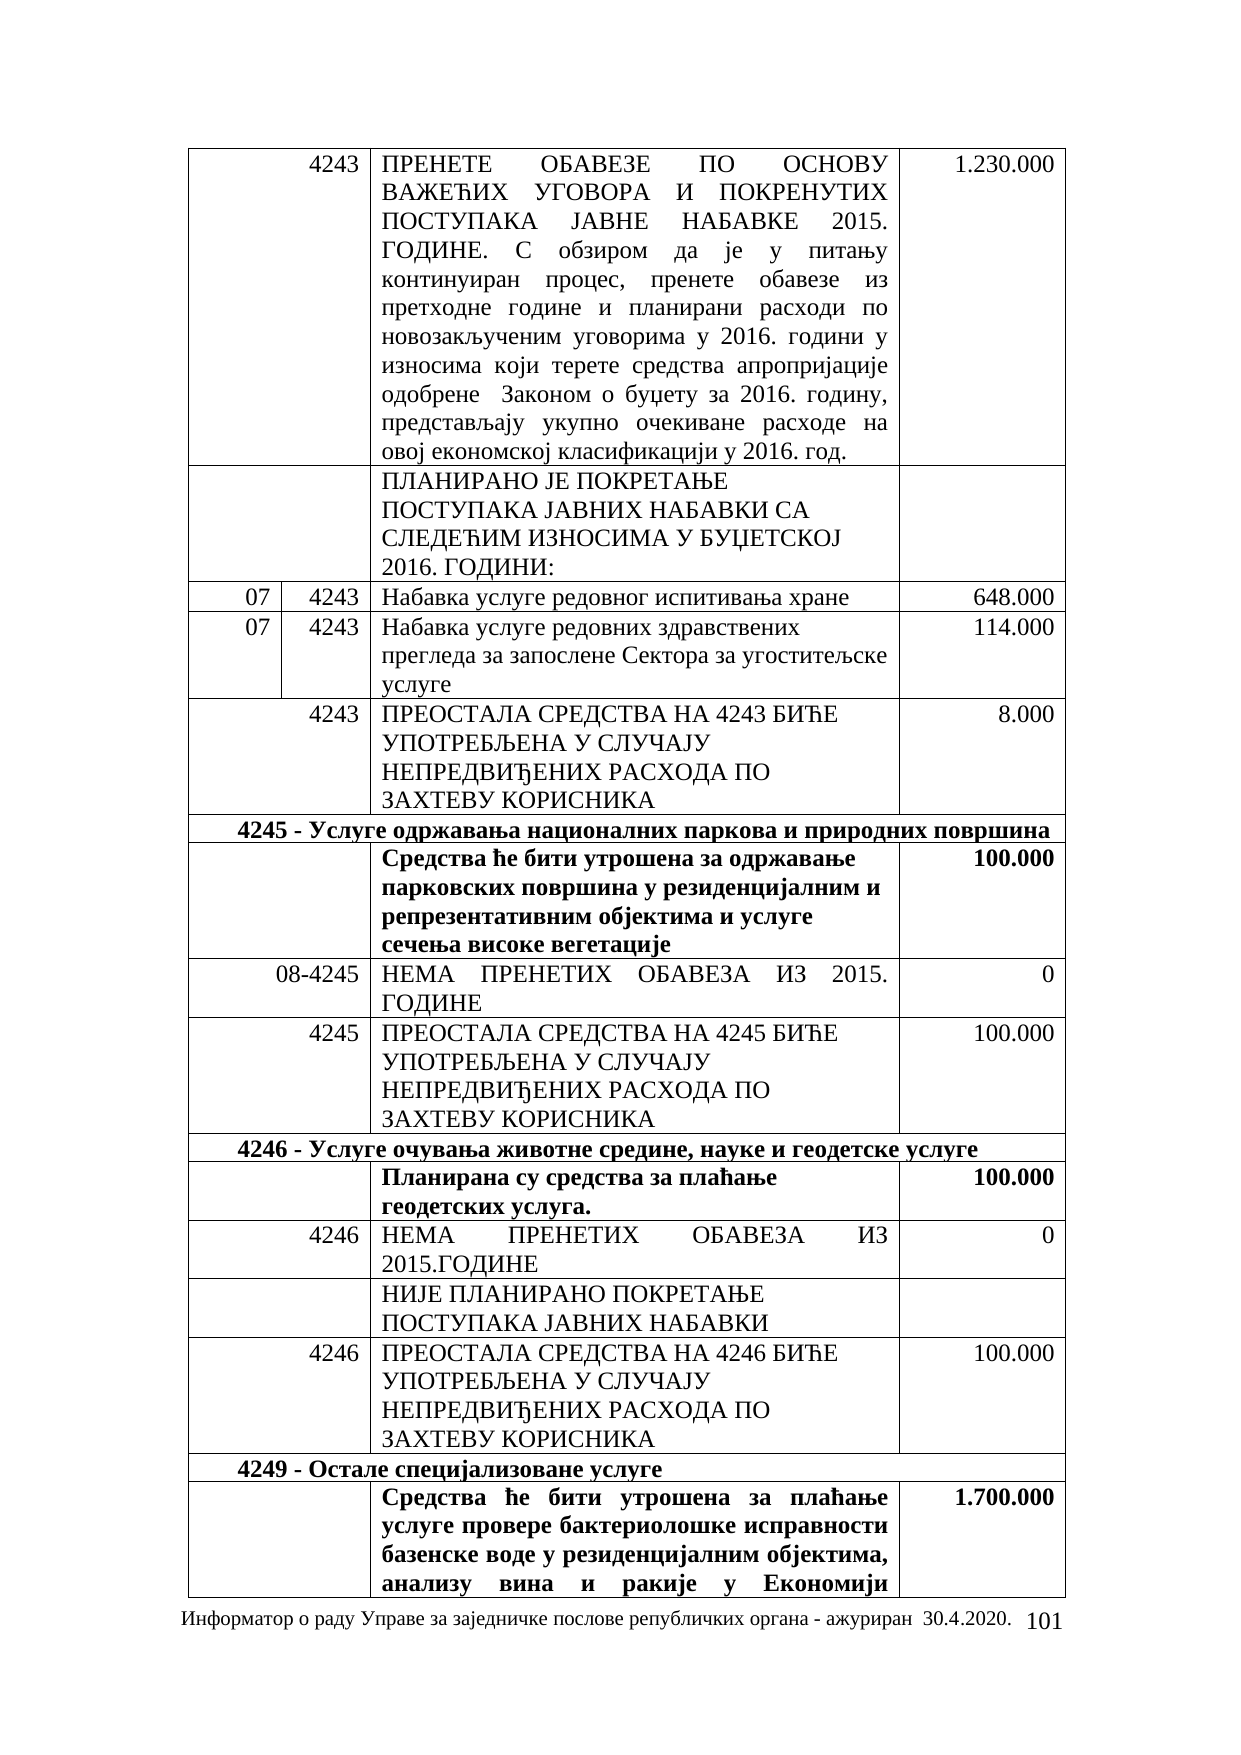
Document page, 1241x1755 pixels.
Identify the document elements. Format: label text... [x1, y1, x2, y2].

table_cell НЕМА ПРЕНЕТИХ ОБАВЕЗА ИЗ 2015.ГОДИНЕ [371, 1221, 899, 1278]
table_cell 08-4245 [189, 959, 370, 1017]
table_cell [900, 466, 1065, 581]
table_cell 100.000 [900, 1162, 1065, 1219]
table_cell 4246 [189, 1338, 370, 1453]
table_cell [189, 1162, 370, 1219]
table_cell 1.230.000 [900, 149, 1065, 465]
table_cell 4246 - Услуге очувања животне средине, науке и геодетске услуге [189, 1134, 1065, 1161]
table_cell 4243 [282, 582, 370, 611]
table_cell НИЈЕ ПЛАНИРАНО ПОКРЕТАЊЕ ПОСТУПАКА ЈАВНИХ НАБАВКИ [371, 1279, 899, 1337]
table_cell 114.000 [900, 612, 1065, 698]
table_cell 4245 - Услуге одржавања националних паркова и природних површина [189, 815, 1065, 842]
table_cell [189, 1279, 370, 1337]
table_cell 648.000 [900, 582, 1065, 611]
table_cell ПРЕОСТАЛА СРЕДСТВА НА 4243 БИЋЕ УПОТРЕБЉЕНА У СЛУЧАЈУ НЕПРЕДВИЂЕНИХ РАСХОДА ПО ЗАХТЕВУ КОРИСНИКА [371, 699, 899, 814]
table_cell [189, 466, 370, 581]
table_cell 0 [900, 1221, 1065, 1278]
table_cell Средства ће бити утрошена за одржавање парковских површина у резиденцијалним и репрезентативним објектима и услуге сечења високе вегетације [371, 843, 899, 958]
table_cell ПРЕОСТАЛА СРЕДСТВА НА 4245 БИЋЕ УПОТРЕБЉЕНА У СЛУЧАЈУ НЕПРЕДВИЂЕНИХ РАСХОДА ПО ЗАХТЕВУ КОРИСНИКА [371, 1018, 899, 1133]
table_cell 07 [189, 612, 281, 698]
table_cell Набавка услуге редовног испитивања хране [371, 582, 899, 611]
table_cell [900, 1279, 1065, 1337]
table_cell 0 [900, 959, 1065, 1017]
table_cell [189, 843, 370, 958]
table_cell ПРЕОСТАЛА СРЕДСТВА НА 4246 БИЋЕ УПОТРЕБЉЕНА У СЛУЧАЈУ НЕПРЕДВИЂЕНИХ РАСХОДА ПО ЗАХТЕВУ КОРИСНИКА [371, 1338, 899, 1453]
table_cell 07 [189, 582, 281, 611]
table_cell 100.000 [900, 843, 1065, 958]
table_cell Планирана су средства за плаћање геодетских услуга. [371, 1162, 899, 1219]
table_cell 4243 [282, 612, 370, 698]
table_cell 4245 [189, 1018, 370, 1133]
table_cell ПЛАНИРАНО ЈЕ ПОКРЕТАЊЕ ПОСТУПАКА ЈАВНИХ НАБАВКИ СА СЛЕДЕЋИМ ИЗНОСИМА У БУЏЕТСКОЈ 2016. ГОДИНИ: [371, 466, 899, 581]
table_cell 100.000 [900, 1338, 1065, 1453]
table_cell ПРЕНЕТЕ ОБАВЕЗЕ ПО ОСНОВУ ВАЖЕЋИХ УГОВОРА И ПОКРЕНУТИХ ПОСТУПАКА ЈАВНЕ НАБАВКЕ 2015. ГОДИНЕ. С обзиром да је у питању континуиран процес, пренете обавезе из претходне године и планирани расходи по новозакљученим уговорима у 2016. години у износима који терете средства апропријације одобрене Законом о буџету за 2016. годину, представљају укупно очекиване расходе на овој економској класификацији у 2016. год. [371, 149, 899, 465]
table_cell 4243 [189, 699, 370, 814]
table_cell 4243 [189, 149, 370, 465]
table_cell 8.000 [900, 699, 1065, 814]
table_cell 4246 [189, 1221, 370, 1278]
table_cell НЕМА ПРЕНЕТИХ ОБАВЕЗА ИЗ 2015. ГОДИНЕ [371, 959, 899, 1017]
table_cell Средства ће бити утрошена за плаћање услуге провере бактериолошке исправности базенске воде у резиденцијалним објектима, анализу вина и ракије у Економији [371, 1482, 899, 1597]
table_cell Набавка услуге редовних здравствених прегледа за запослене Сектора за угоститељске услуге [371, 612, 899, 698]
table_cell 1.700.000 [900, 1482, 1065, 1597]
table_cell [189, 1482, 370, 1597]
table_cell 4249 - Остале специјализоване услуге [189, 1454, 1065, 1481]
table_cell 100.000 [900, 1018, 1065, 1133]
